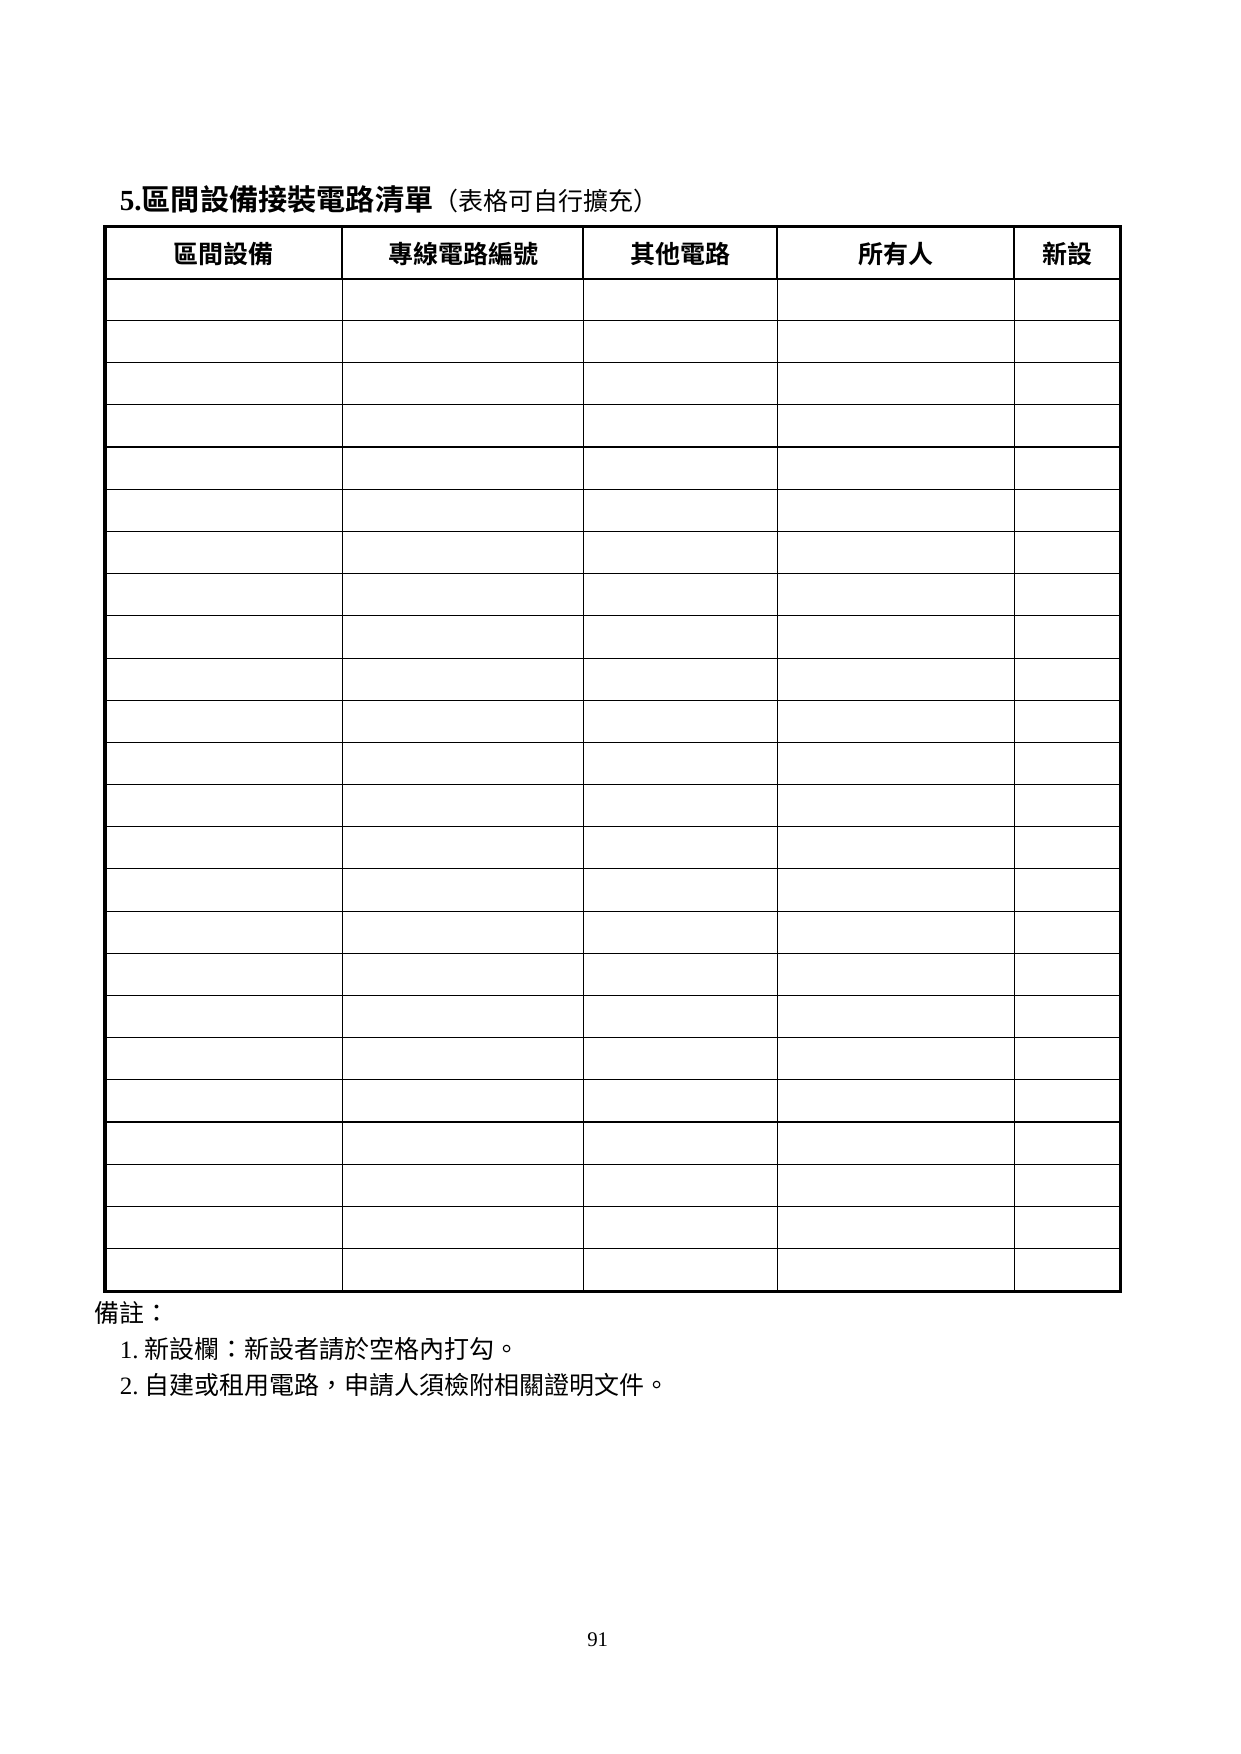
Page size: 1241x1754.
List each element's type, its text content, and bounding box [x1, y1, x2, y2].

table_cell [343, 1165, 583, 1206]
table_cell [107, 532, 342, 573]
table_cell [584, 616, 777, 657]
table_cell [778, 996, 1014, 1037]
table_cell [343, 827, 583, 868]
table_cell [1015, 574, 1119, 615]
table_cell [1015, 659, 1119, 699]
table_cell [107, 954, 342, 995]
table_header 所有人 [778, 228, 1013, 278]
table_cell [343, 954, 583, 995]
table_cell [1015, 1123, 1119, 1164]
table_cell [584, 1123, 777, 1164]
table_cell [584, 1165, 777, 1206]
table_cell [107, 490, 342, 531]
table_cell [584, 743, 777, 784]
table_cell [107, 1207, 342, 1248]
table_cell [1015, 363, 1119, 404]
table_cell [343, 996, 583, 1037]
table_cell [584, 912, 777, 953]
table_cell [107, 827, 342, 868]
table_cell [343, 659, 583, 699]
table_cell [343, 363, 583, 404]
table_cell [107, 1038, 342, 1079]
table_cell [778, 280, 1014, 320]
table_cell [107, 1123, 342, 1164]
table_cell [778, 1080, 1014, 1121]
table_cell [778, 954, 1014, 995]
table_cell [107, 701, 342, 742]
table_cell [1015, 996, 1119, 1037]
table_cell [778, 532, 1014, 573]
table_cell [343, 448, 583, 489]
table_cell [343, 616, 583, 657]
table_cell [1015, 490, 1119, 531]
table_cell [343, 574, 583, 615]
table_cell [107, 785, 342, 826]
table_cell [584, 1207, 777, 1248]
table_cell [1015, 1165, 1119, 1206]
table_cell [584, 532, 777, 573]
table_cell [343, 1038, 583, 1079]
table_cell [343, 785, 583, 826]
table_cell [778, 448, 1014, 489]
table_cell [343, 1207, 583, 1248]
table_cell [778, 1207, 1014, 1248]
table_cell [1015, 1038, 1119, 1079]
table_cell [584, 701, 777, 742]
table_header 其他電路 [584, 228, 776, 278]
table_cell [778, 743, 1014, 784]
table_cell [584, 785, 777, 826]
table_cell [1015, 701, 1119, 742]
table_cell [107, 574, 342, 615]
table_cell [584, 1038, 777, 1079]
table_cell [584, 321, 777, 362]
table_cell [778, 1038, 1014, 1079]
table_cell [778, 1249, 1014, 1290]
table_cell [343, 321, 583, 362]
table_cell [778, 1123, 1014, 1164]
table_cell [1015, 785, 1119, 826]
text 1. 新設欄：新設者請於空格內打勾。 [119, 1329, 1131, 1366]
table_cell [107, 448, 342, 489]
table_cell [1015, 448, 1119, 489]
table_cell [1015, 869, 1119, 911]
table_cell [778, 701, 1014, 742]
text 5.區間設備接裝電路清單（表格可自行擴充） [119, 175, 1131, 219]
table_cell [107, 912, 342, 953]
table_cell [1015, 532, 1119, 573]
table_cell [584, 490, 777, 531]
table_cell [584, 996, 777, 1037]
table_cell [1015, 743, 1119, 784]
table_cell [107, 869, 342, 911]
table_cell [778, 405, 1014, 446]
table_cell [1015, 405, 1119, 446]
table_cell [778, 785, 1014, 826]
table_cell [343, 1080, 583, 1121]
text 2. 自建或租用電路，申請人須檢附相關證明文件。 [119, 1366, 1131, 1402]
table_cell [107, 280, 342, 320]
table_cell [778, 363, 1014, 404]
table_cell [1015, 280, 1119, 320]
table_cell [584, 405, 777, 446]
table_cell [343, 869, 583, 911]
table_cell [778, 659, 1014, 699]
table_cell [1015, 912, 1119, 953]
table_cell [343, 532, 583, 573]
table_cell [107, 996, 342, 1037]
table_cell [343, 280, 583, 320]
table_cell [343, 1249, 583, 1290]
table_cell [584, 827, 777, 868]
table_cell [778, 490, 1014, 531]
table_cell [107, 363, 342, 404]
table_cell [584, 659, 777, 699]
table_cell [1015, 321, 1119, 362]
table_cell [107, 659, 342, 699]
table_cell [584, 954, 777, 995]
table_cell [343, 1123, 583, 1164]
table_cell [778, 1165, 1014, 1206]
table_cell [778, 321, 1014, 362]
table_cell [778, 616, 1014, 657]
table_cell [107, 321, 342, 362]
table_cell [107, 616, 342, 657]
table_cell [1015, 1207, 1119, 1248]
table_cell [107, 743, 342, 784]
text 備註： [94, 1293, 1131, 1329]
table_cell [343, 912, 583, 953]
table_cell [584, 280, 777, 320]
table_cell [778, 574, 1014, 615]
table_cell [107, 1165, 342, 1206]
table_cell [107, 1249, 342, 1290]
table_cell [1015, 827, 1119, 868]
table_cell [343, 701, 583, 742]
table_cell [584, 1249, 777, 1290]
table_cell [1015, 616, 1119, 657]
table_cell [107, 405, 342, 446]
table_cell [584, 448, 777, 489]
table_cell [107, 1080, 342, 1121]
table_header 專線電路編號 [343, 228, 582, 278]
table_cell [343, 490, 583, 531]
table_cell [1015, 1249, 1119, 1290]
table_cell [584, 363, 777, 404]
table_cell [1015, 1080, 1119, 1121]
table_cell [778, 827, 1014, 868]
table_cell [778, 912, 1014, 953]
table_cell [778, 869, 1014, 911]
table_header 區間設備 [107, 228, 341, 278]
table_cell [343, 405, 583, 446]
table_cell [1015, 954, 1119, 995]
table_cell [584, 869, 777, 911]
table_header 新設 [1015, 228, 1119, 278]
table_cell [584, 1080, 777, 1121]
table_cell [584, 574, 777, 615]
table_cell [343, 743, 583, 784]
